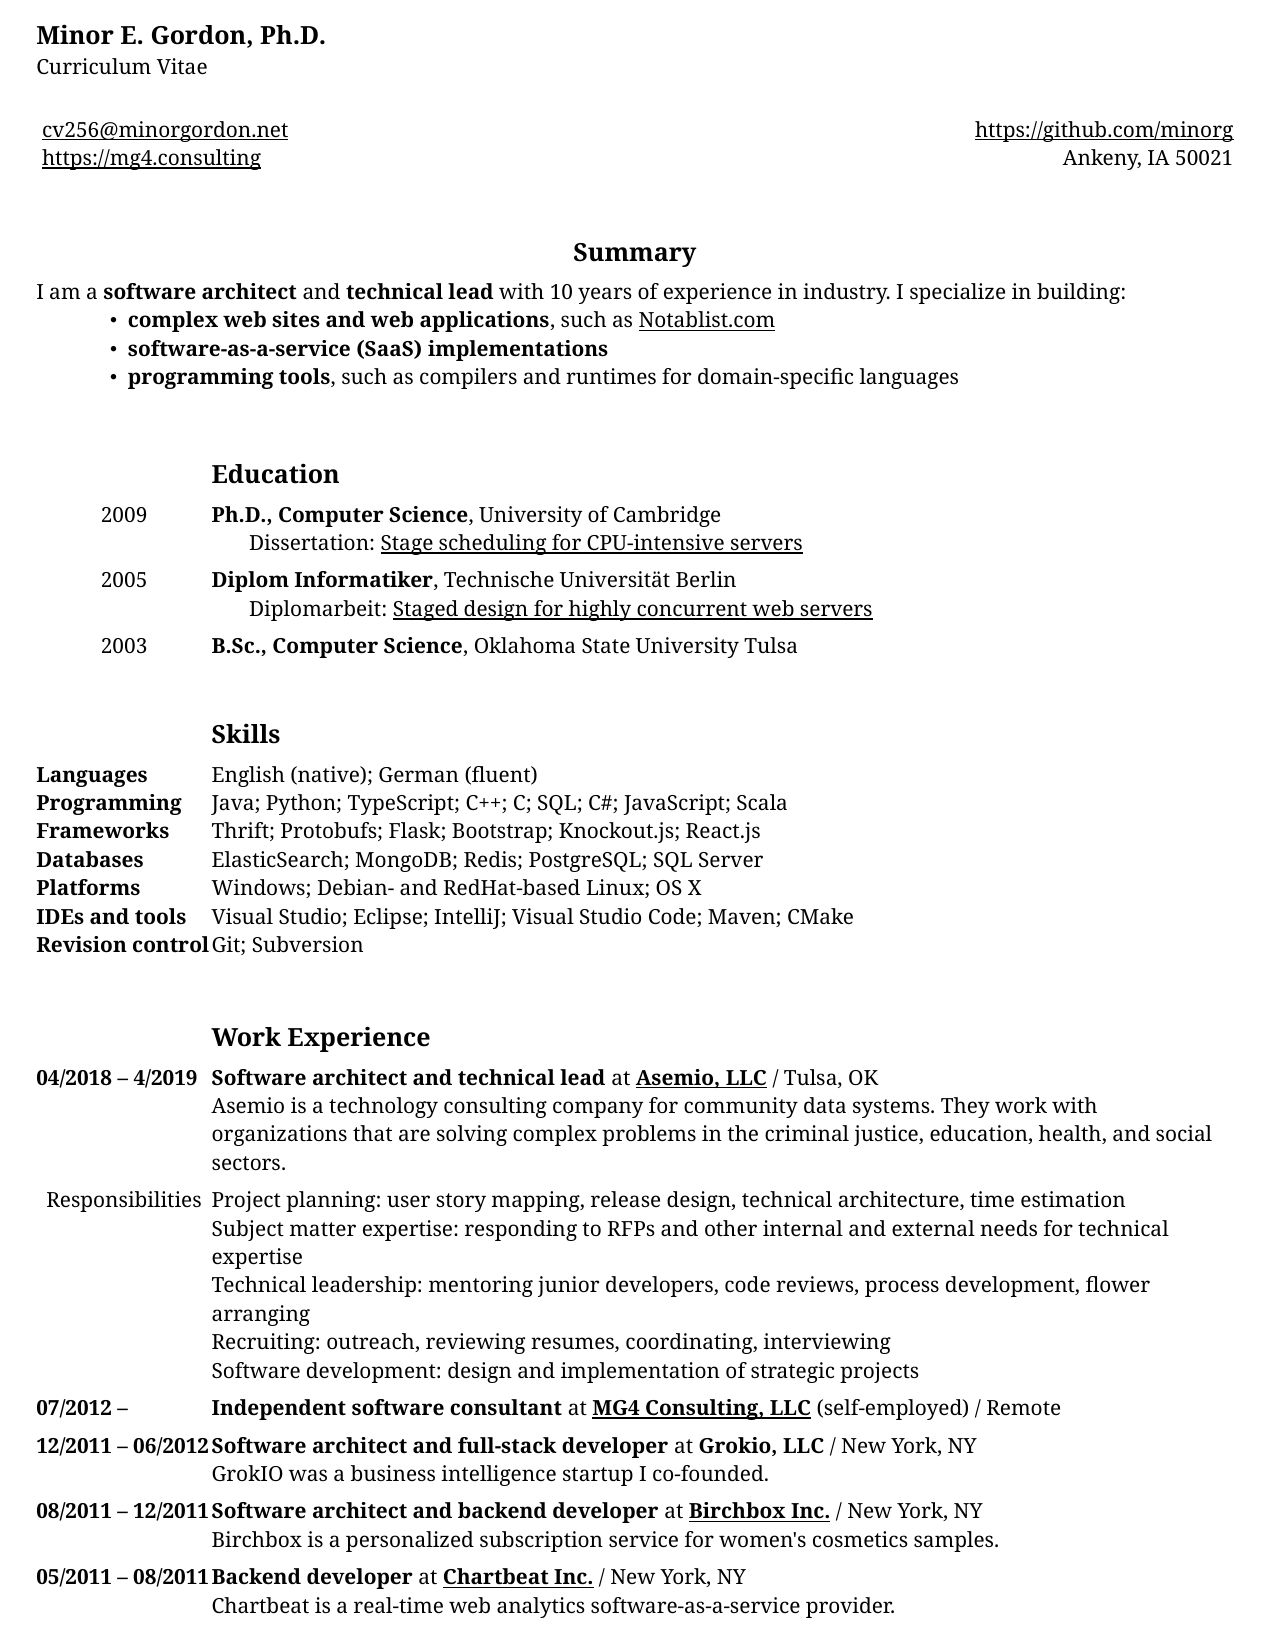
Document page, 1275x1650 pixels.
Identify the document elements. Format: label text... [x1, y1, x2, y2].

table_cell Software architect and backend developer at Birchbox Inc. / New York, NY Birchbox is a personalized subscription service for women's cosmetics samples. [211, 1497, 1239, 1562]
table_cell Thrift; Protobufs; Flask; Bootstrap; Knockout.js; React.js [211, 817, 1240, 845]
table_header Education [211, 457, 1239, 500]
table_cell Revision control [36, 930, 211, 963]
table_header cv256@minorgordon.net https://mg4.consulting [36, 109, 637, 177]
table_cell 2005 [36, 566, 211, 631]
table_cell Software architect and technical lead at Asemio, LLC / Tulsa, OK Asemio is a technology consulting company for community data systems. They work with organizations that are solving complex problems in the criminal justice, education, health, and social sectors. [211, 1063, 1239, 1185]
table_cell Ph.D., Computer Science, University of Cambridge Dissertation: Stage scheduling for CPU-intensive servers [211, 500, 1239, 566]
table_header [36, 457, 211, 500]
table_header [36, 717, 211, 760]
table_cell Platforms [36, 874, 211, 902]
table_header https://github.com/minorg Ankeny, IA 50021 [638, 109, 1239, 177]
text Curriculum Vitae [36, 52, 1239, 81]
table_cell English (native); German (fluent) [211, 760, 1240, 788]
table_cell IDEs and tools [36, 902, 211, 930]
table_cell Software architect and full-stack developer at Grokio, LLC / New York, NY GrokIO was a business intelligence startup I co-founded. [211, 1431, 1239, 1497]
table_cell ElasticSearch; MongoDB; Redis; PostgreSQL; SQL Server [211, 845, 1240, 873]
table_cell 2009 [36, 500, 211, 566]
table_cell 08/2011 – 12/2011 [36, 1497, 211, 1562]
table_cell 2003 [36, 631, 211, 660]
table_cell Java; Python; TypeScript; C++; C; SQL; C#; JavaScript; Scala [211, 788, 1240, 817]
table_header [36, 1020, 211, 1063]
table_header Skills [211, 717, 1240, 760]
table_cell Git; Subversion [211, 930, 1240, 963]
table_header Work Experience [211, 1020, 1239, 1063]
table_cell Project planning: user story mapping, release design, technical architecture, time estimation Subject matter expertise: responding to RFPs and other internal and external needs for technical expertise Technical leadership: mentoring junior developers, code reviews, process development, flower arranging Recruiting: outreach, reviewing resumes, coordinating, interviewing Software development: design and implementation of strategic projects [211, 1185, 1239, 1393]
table_cell Frameworks [36, 817, 211, 845]
table_cell Windows; Debian- and RedHat-based Linux; OS X [211, 874, 1240, 902]
table_cell Backend developer at Chartbeat Inc. / New York, NY Chartbeat is a real-time web analytics software-as-a-service provider. [211, 1563, 1239, 1628]
table_cell 07/2012 – [36, 1393, 211, 1431]
table_cell Programming [36, 788, 211, 817]
table_cell Responsibilities [36, 1185, 211, 1393]
text Minor E. Gordon, Ph.D. [36, 18, 1239, 52]
table_cell Diplom Informatiker, Technische Universität Berlin Diplomarbeit: Staged design for highly concurrent web servers [211, 566, 1239, 631]
table_cell Independent software consultant at MG4 Consulting, LLC (self-employed) / Remote [211, 1393, 1239, 1431]
table_cell 05/2011 – 08/2011 [36, 1563, 211, 1628]
table_header Summary [36, 234, 1240, 277]
table_cell Databases [36, 845, 211, 873]
table_cell 12/2011 – 06/2012 [36, 1431, 211, 1497]
table_cell I am a software architect and technical lead with 10 years of experience in industry. I specialize in building: complex web sites and web applications, such as Notablist.com software-as-a-service (SaaS) implementations programming tools, such as compilers and runtimes for domain-specific languages [36, 277, 1240, 400]
table_cell B.Sc., Computer Science, Oklahoma State University Tulsa [211, 631, 1239, 660]
table_cell 04/2018 – 4/2019 [36, 1063, 211, 1185]
table_cell Visual Studio; Eclipse; IntelliJ; Visual Studio Code; Maven; CMake [211, 902, 1240, 930]
table_cell Languages [36, 760, 211, 788]
